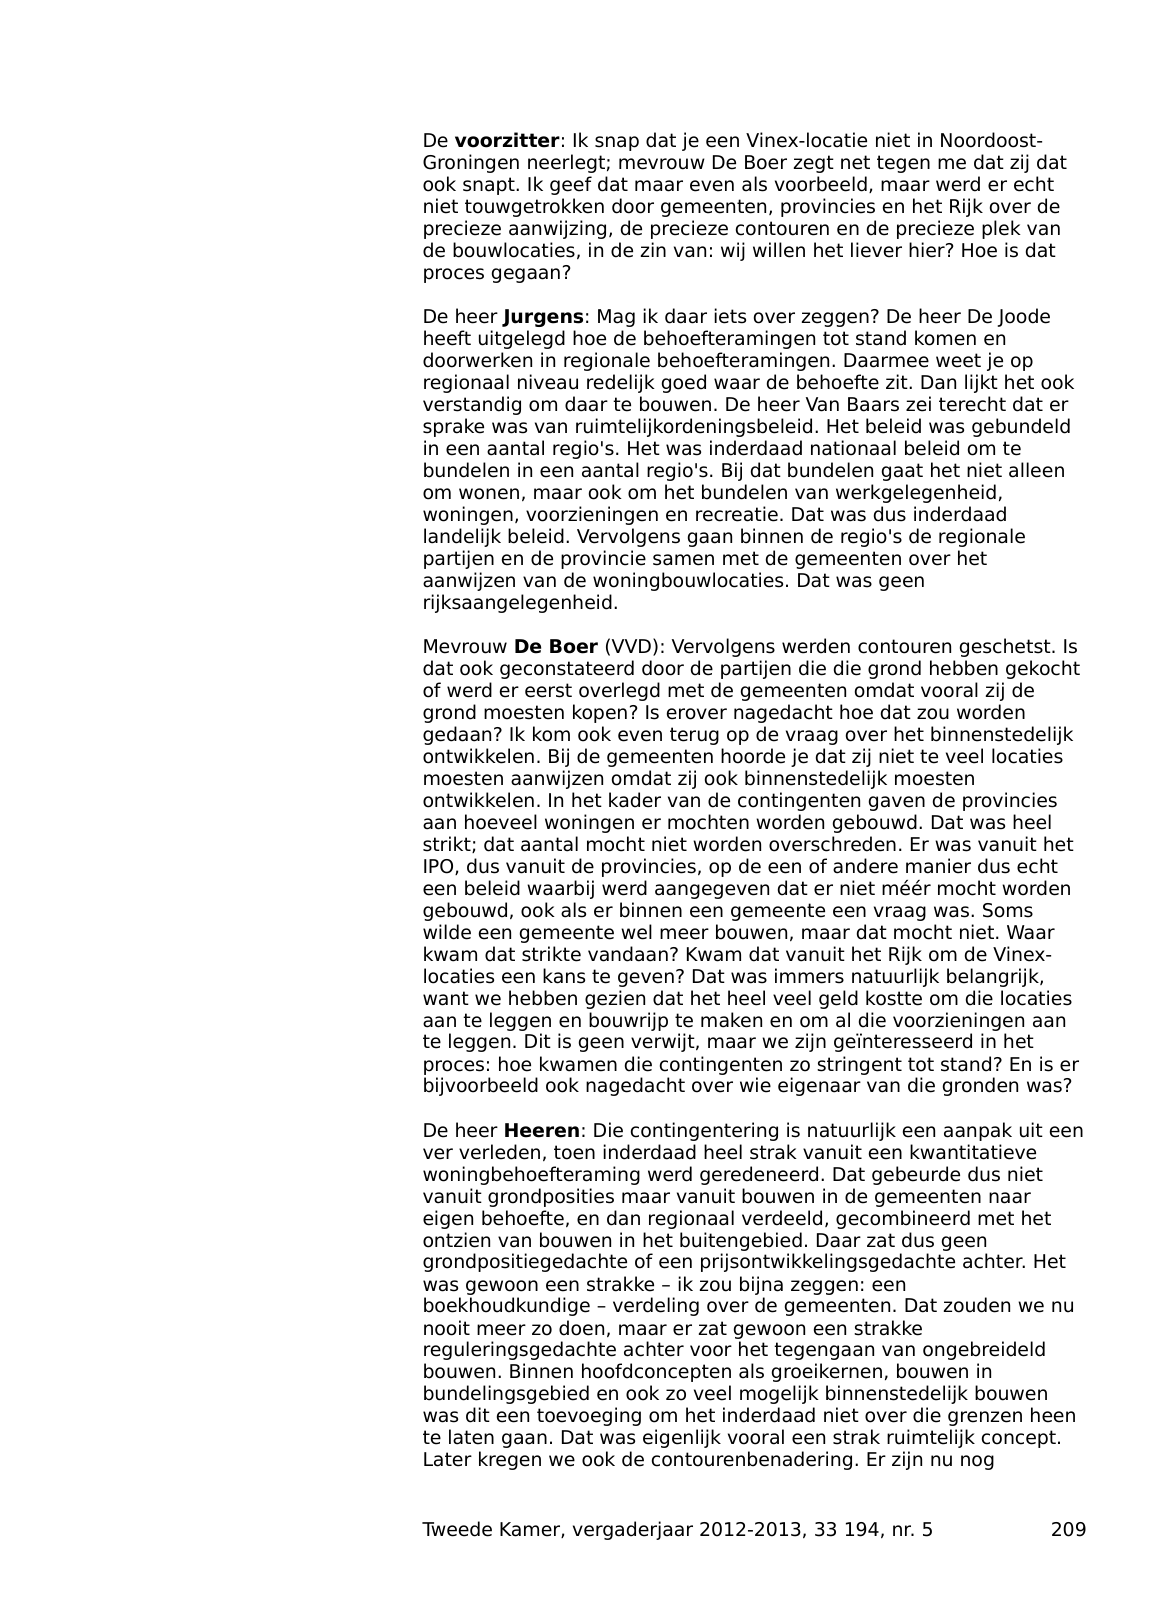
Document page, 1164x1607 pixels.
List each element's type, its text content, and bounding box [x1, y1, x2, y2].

text De heer Heeren: Die contingentering is natuurlijk een aanpak uit een ver verleden, toen inderdaad heel strak vanuit een kwantitatieve woningbehoefteraming werd geredeneerd. Dat gebeurde dus niet vanuit grondposities maar vanuit bouwen in de gemeenten naar eigen behoefte, en dan regionaal verdeeld, gecombineerd met het ontzien van bouwen in het buitengebied. Daar zat dus geen grondpositiegedachte of een prijsontwikkelingsgedachte achter. Het was gewoon een strakke – ik zou bijna zeggen: een boekhoudkundige – verdeling over de gemeenten. Dat zouden we nu nooit meer zo doen, maar er zat gewoon een strakke reguleringsgedachte achter voor het tegengaan van ongebreideld bouwen. Binnen hoofdconcepten als groeikernen, bouwen in bundelingsgebied en ook zo veel mogelijk binnenstedelijk bouwen was dit een toevoeging om het inderdaad niet over die grenzen heen te laten gaan. Dat was eigenlijk vooral een strak ruimtelijk concept. Later kregen we ook de contourenbenadering. Er zijn nu nog [422, 1119, 1087, 1471]
text De heer Jurgens: Mag ik daar iets over zeggen? De heer De Joode heeft uitgelegd hoe de behoefteramingen tot stand komen en doorwerken in regionale behoefteramingen. Daarmee weet je op regionaal niveau redelijk goed waar de behoefte zit. Dan lijkt het ook verstandig om daar te bouwen. De heer Van Baars zei terecht dat er sprake was van ruimtelijkordeningsbeleid. Het beleid was gebundeld in een aantal regio's. Het was inderdaad nationaal beleid om te bundelen in een aantal regio's. Bij dat bundelen gaat het niet alleen om wonen, maar ook om het bundelen van werkgelegenheid, woningen, voorzieningen en recreatie. Dat was dus inderdaad landelijk beleid. Vervolgens gaan binnen de regio's de regionale partijen en de provincie samen met de gemeenten over het aanwijzen van de woningbouwlocaties. Dat was geen rijksaangelegenheid. [422, 306, 1087, 614]
text Mevrouw De Boer (VVD): Vervolgens werden contouren geschetst. Is dat ook geconstateerd door de partijen die die grond hebben gekocht of werd er eerst overlegd met de gemeenten omdat vooral zij de grond moesten kopen? Is erover nagedacht hoe dat zou worden gedaan? Ik kom ook even terug op de vraag over het binnenstedelijk ontwikkelen. Bij de gemeenten hoorde je dat zij niet te veel locaties moesten aanwijzen omdat zij ook binnenstedelijk moesten ontwikkelen. In het kader van de contingenten gaven de provincies aan hoeveel woningen er mochten worden gebouwd. Dat was heel strikt; dat aantal mocht niet worden overschreden. Er was vanuit het IPO, dus vanuit de provincies, op de een of andere manier dus echt een beleid waarbij werd aangegeven dat er niet méér mocht worden gebouwd, ook als er binnen een gemeente een vraag was. Soms wilde een gemeente wel meer bouwen, maar dat mocht niet. Waar kwam dat strikte vandaan? Kwam dat vanuit het Rijk om de Vinex-locaties een kans te geven? Dat was immers natuurlijk belangrijk, want we hebben gezien dat het heel veel geld kostte om die locaties aan te leggen en bouwrijp te maken en om al die voorzieningen aan te leggen. Dit is geen verwijt, maar we zijn geïnteresseerd in het proces: hoe kwamen die contingenten zo stringent tot stand? En is er bijvoorbeeld ook nagedacht over wie eigenaar van die gronden was? [422, 636, 1087, 1097]
text De voorzitter: Ik snap dat je een Vinex-locatie niet in Noordoost-Groningen neerlegt; mevrouw De Boer zegt net tegen me dat zij dat ook snapt. Ik geef dat maar even als voorbeeld, maar werd er echt niet touwgetrokken door gemeenten, provincies en het Rijk over de precieze aanwijzing, de precieze contouren en de precieze plek van de bouwlocaties, in de zin van: wij willen het liever hier? Hoe is dat proces gegaan? [422, 130, 1087, 284]
